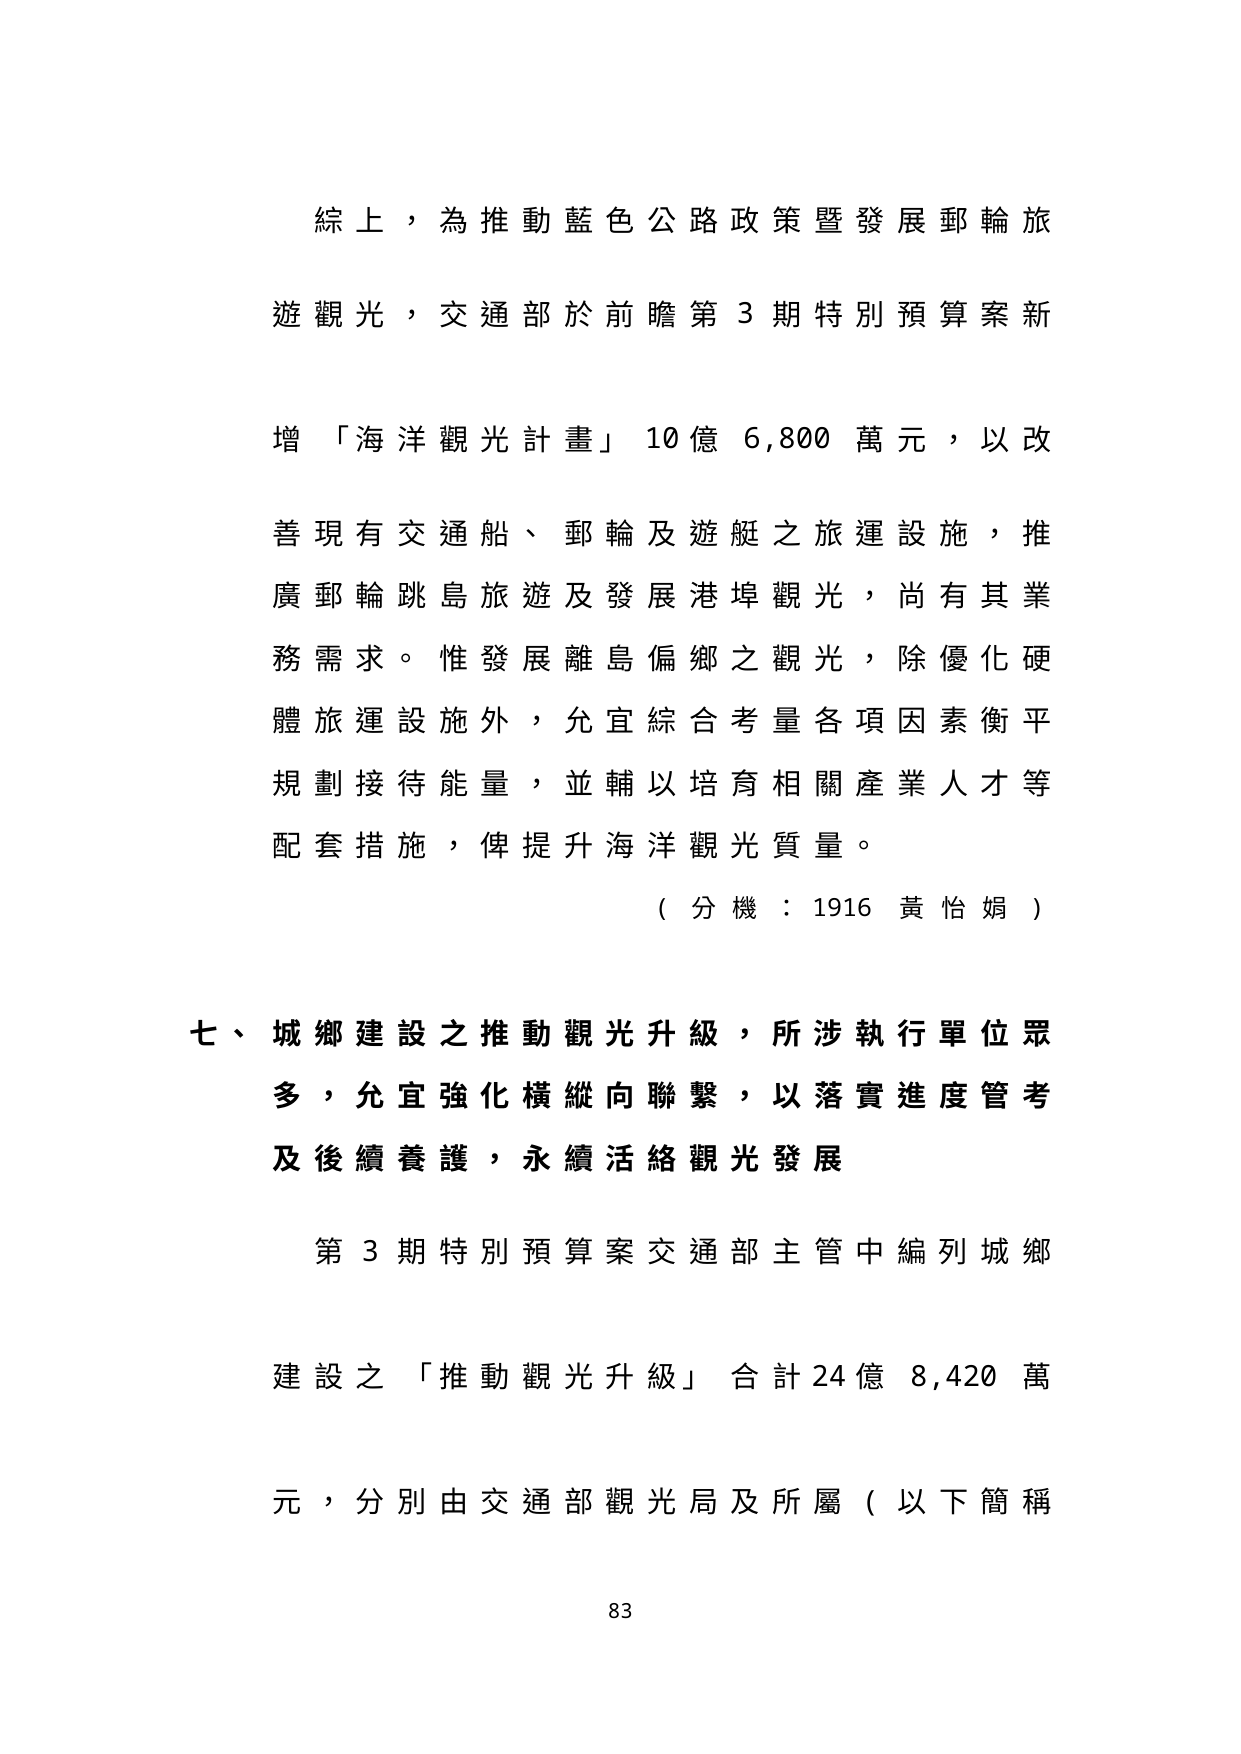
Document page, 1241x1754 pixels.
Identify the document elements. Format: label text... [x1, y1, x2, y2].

text 第3期特別預算案交通部主管中編列城鄉建設之「推動觀光升級」合計24億8,420萬元，分別由交通部觀光局及所屬(以下簡稱 [242, 1177, 1058, 1552]
text 綜上，為推動藍色公路政策暨發展郵輪旅遊觀光，交通部於前瞻第3期特別預算案新增「海洋觀光計畫」10億6,800萬元，以改善現有交通船、郵輪及遊艇之旅運設施，推廣郵輪跳島旅遊及發展港埠觀光，尚有其業務需求。惟發展離島偏鄉之觀光，除優化硬體旅運設施外，允宜綜合考量各項因素衡平規劃接待能量，並輔以培育相關產業人才等配套措施，俾提升海洋觀光質量。 [242, 177, 1058, 865]
text 七、城鄉建設之推動觀光升級，所涉執行單位眾多，允宜強化橫縱向聯繫，以落實進度管考及後續養護，永續活絡觀光發展 [183, 990, 1058, 1177]
text (分機：1916 黃怡娟) [183, 865, 1058, 927]
